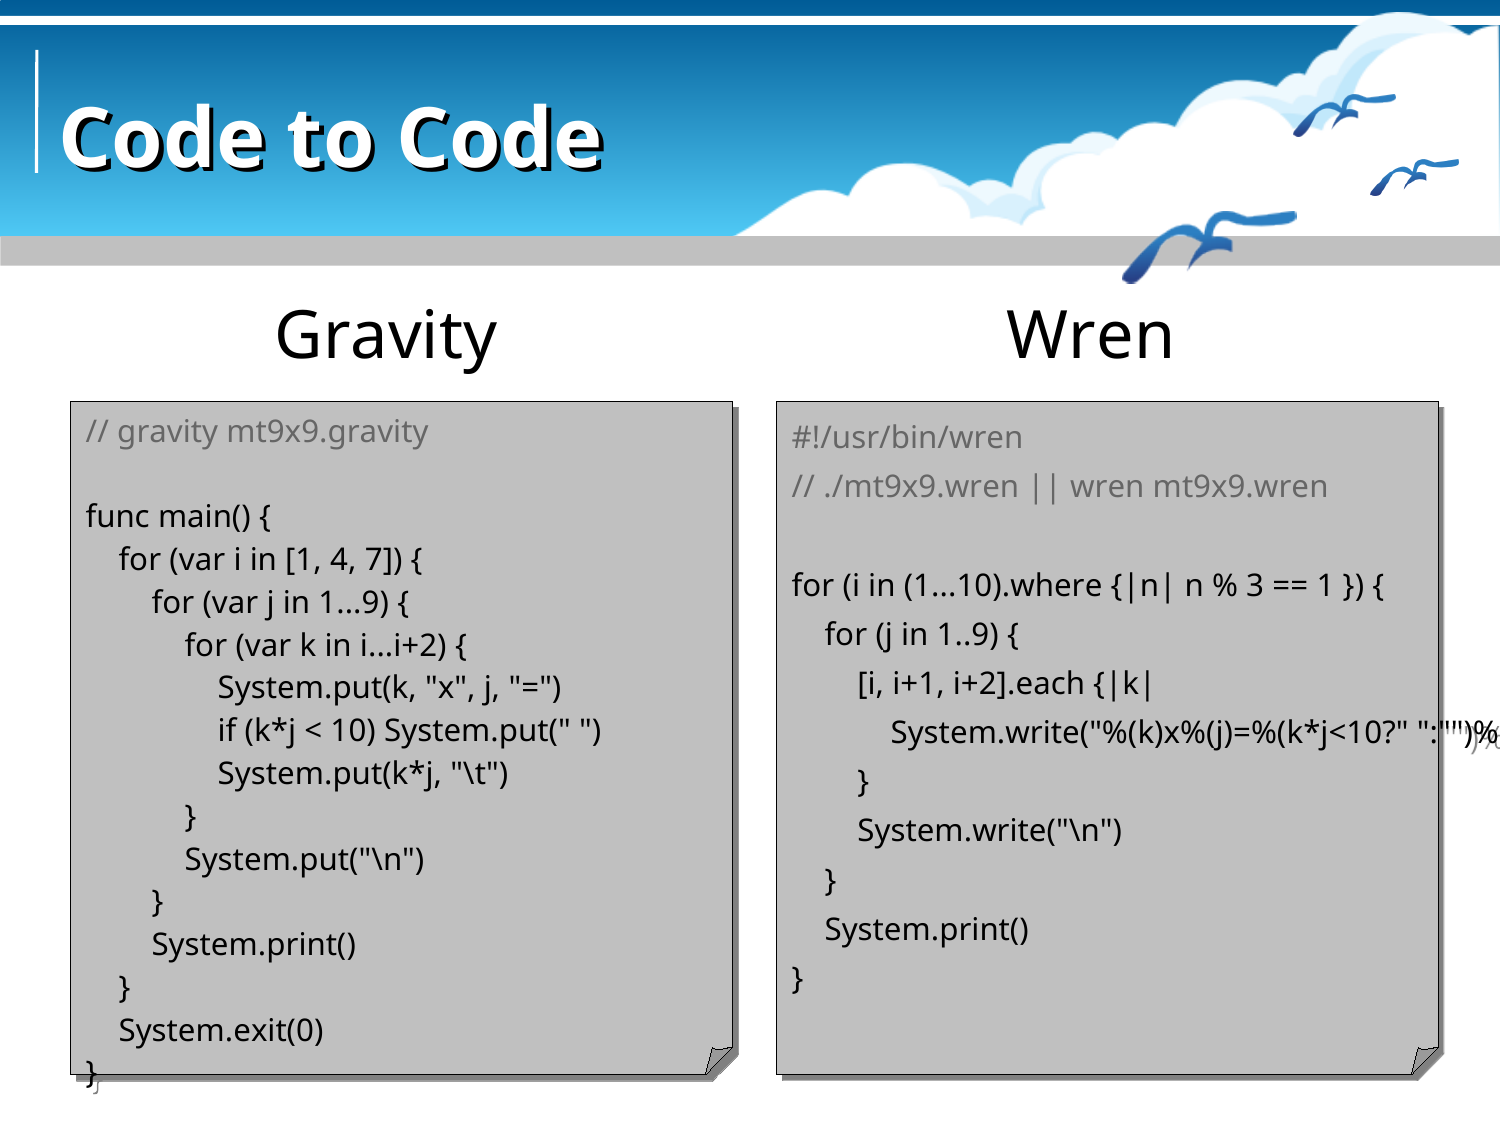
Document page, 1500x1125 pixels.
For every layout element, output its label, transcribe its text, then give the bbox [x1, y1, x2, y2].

picture [730, 12, 1500, 284]
title Code to Code [59, 86, 1465, 186]
text_box #!/usr/bin/wren // ./mt9x9.wren || wren mt9x9.wren for (i in (1...10).where {|n| n % 3 == 1 }) { for (j in 1..9) { [i, i+1, i+2].each {|k| System.write("%(k)x%(j)=%(k*j<10?" ":"")%(k*j)\t") } System.write("\n") } System.print() } [776, 401, 1439, 1075]
text_box Wren [992, 283, 1241, 388]
text_box // gravity mt9x9.gravity func main() { for (var i in [1, 4, 7]) { for (var j in 1...9) { for (var k in i...i+2) { System.put(k, "x", j, "=") if (k*j < 10) System.put(" ") System.put(k*j, "\t") } System.put("\n") } System.print() } System.exit(0) } [70, 401, 733, 1075]
text_box Gravity [259, 283, 573, 388]
